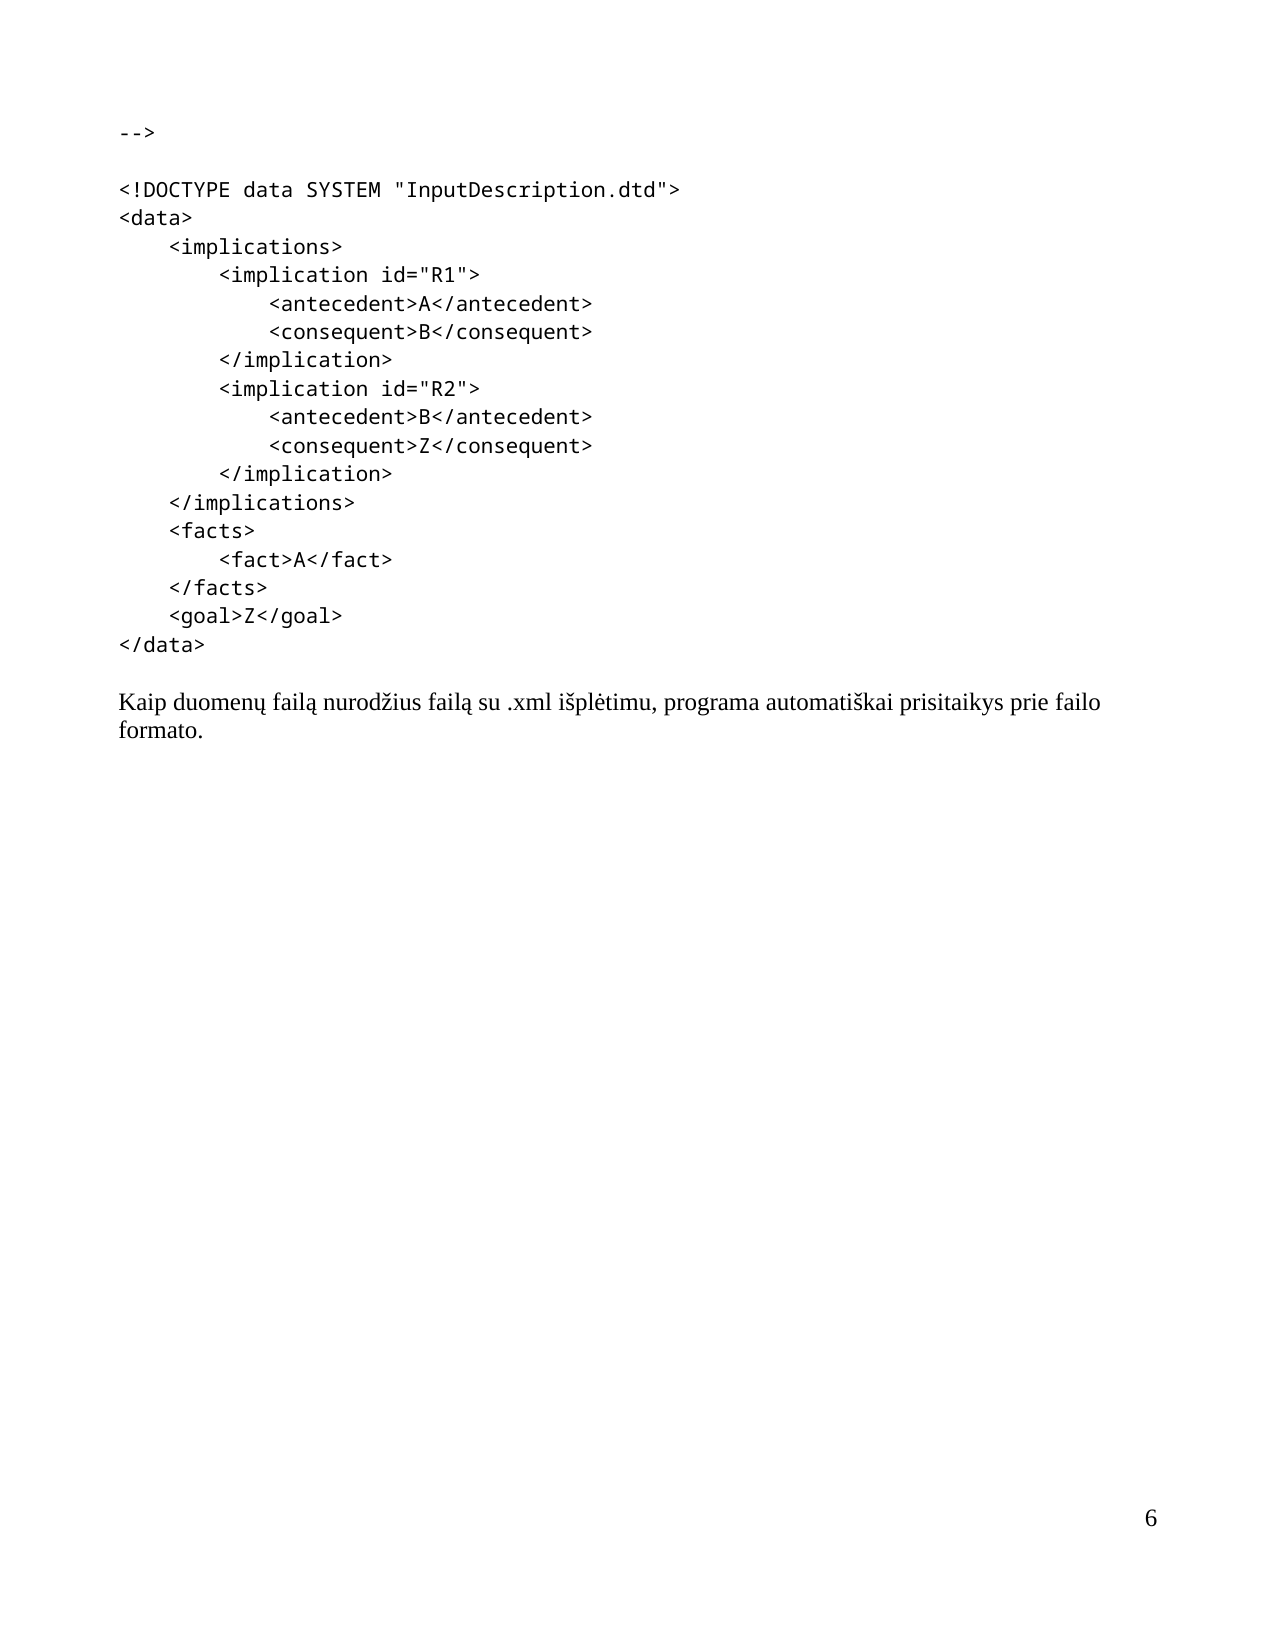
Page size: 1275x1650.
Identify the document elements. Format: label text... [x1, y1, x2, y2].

text <implication id="R1"> [118, 260, 1157, 289]
text </implication> [118, 459, 1157, 488]
text <!DOCTYPE data SYSTEM "InputDescription.dtd"> [118, 175, 1157, 203]
text <antecedent>A</antecedent> [118, 289, 1157, 317]
text </facts> [118, 573, 1157, 602]
text <consequent>Z</consequent> [118, 431, 1157, 459]
text <goal>Z</goal> [118, 602, 1157, 630]
text <antecedent>B</antecedent> [118, 402, 1157, 431]
text </implication> [118, 346, 1157, 374]
text --> [118, 118, 1157, 147]
text </data> [118, 630, 1157, 658]
text <implications> [118, 232, 1157, 260]
text <consequent>B</consequent> [118, 317, 1157, 346]
text <implication id="R2"> [118, 374, 1157, 402]
text <fact>A</fact> [118, 545, 1157, 573]
text <data> [118, 203, 1157, 232]
text <facts> [118, 516, 1157, 545]
text </implications> [118, 488, 1157, 516]
text Kaip duomenų failą nurodžius failą su .xml išplėtimu, programa automatiškai prisitaikys prie failo formato. [118, 687, 1157, 744]
